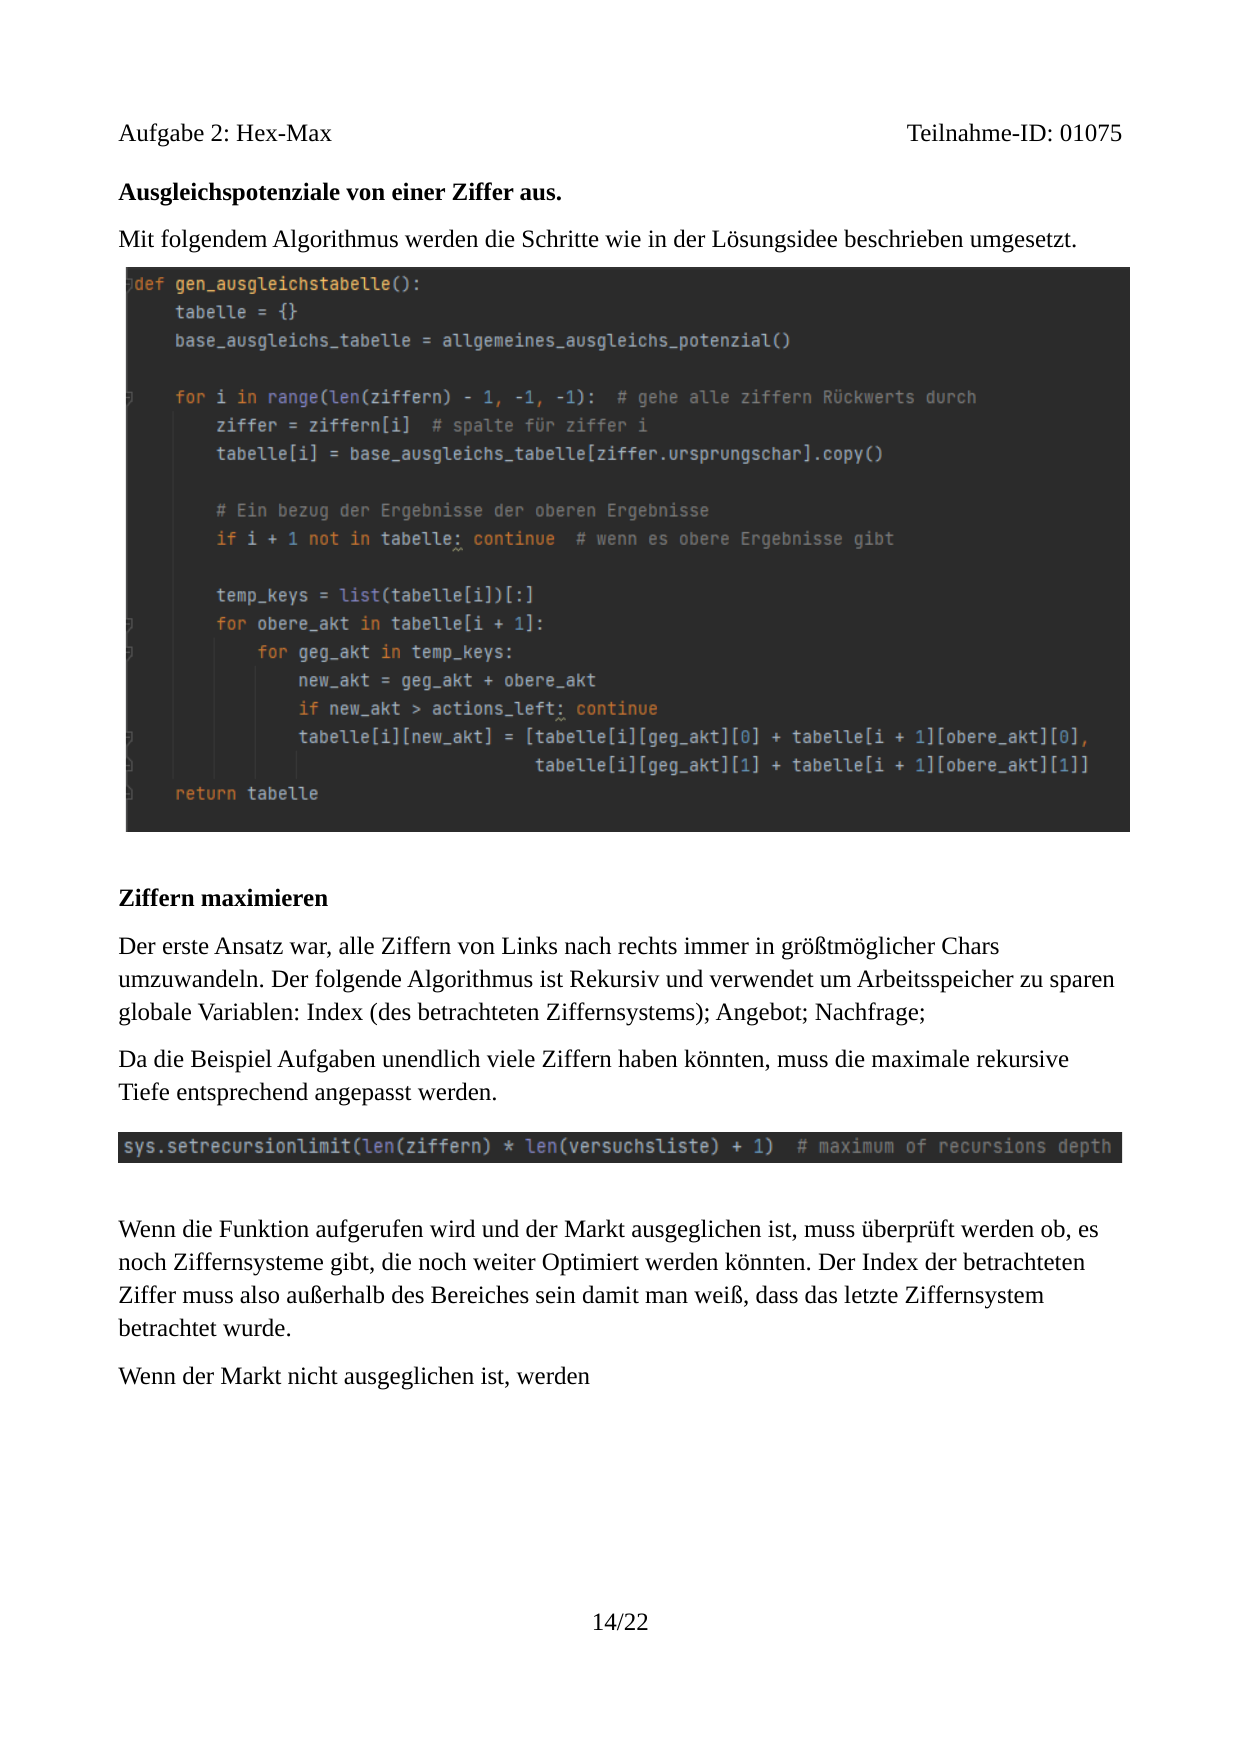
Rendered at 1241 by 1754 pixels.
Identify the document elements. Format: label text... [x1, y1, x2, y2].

text Wenn die Funktion aufgerufen wird und der Markt ausgeglichen ist, muss überprüft werden ob, es noch Ziffernsysteme gibt, die noch weiter Optimiert werden könnten. Der Index der betrachteten Ziffer muss also außerhalb des Bereiches sein damit man weiß, dass das letzte Ziffernsystem betrachtet wurde. [118, 1214, 1122, 1342]
text Ziffern maximieren [118, 883, 1122, 912]
text Ausgleichspotenziale von einer Ziffer aus. [118, 177, 1122, 206]
text Der erste Ansatz war, alle Ziffern von Links nach rechts immer in größtmöglicher Chars umzuwandeln. Der folgende Algorithmus ist Rekursiv und verwendet um Arbeitsspeicher zu sparen globale Variablen: Index (des betrachteten Ziffernsystems); Angebot; Nachfrage; [118, 931, 1122, 1026]
text Mit folgendem Algorithmus werden die Schritte wie in der Lösungsidee beschrieben umgesetzt. [118, 224, 1122, 253]
picture [118, 1132, 1123, 1163]
text Da die Beispiel Aufgaben unendlich viele Ziffern haben könnten, muss die maximale rekursive Tiefe entsprechend angepasst werden. [118, 1044, 1122, 1106]
picture [125, 267, 1130, 832]
text Wenn der Markt nicht ausgeglichen ist, werden [118, 1361, 1122, 1390]
